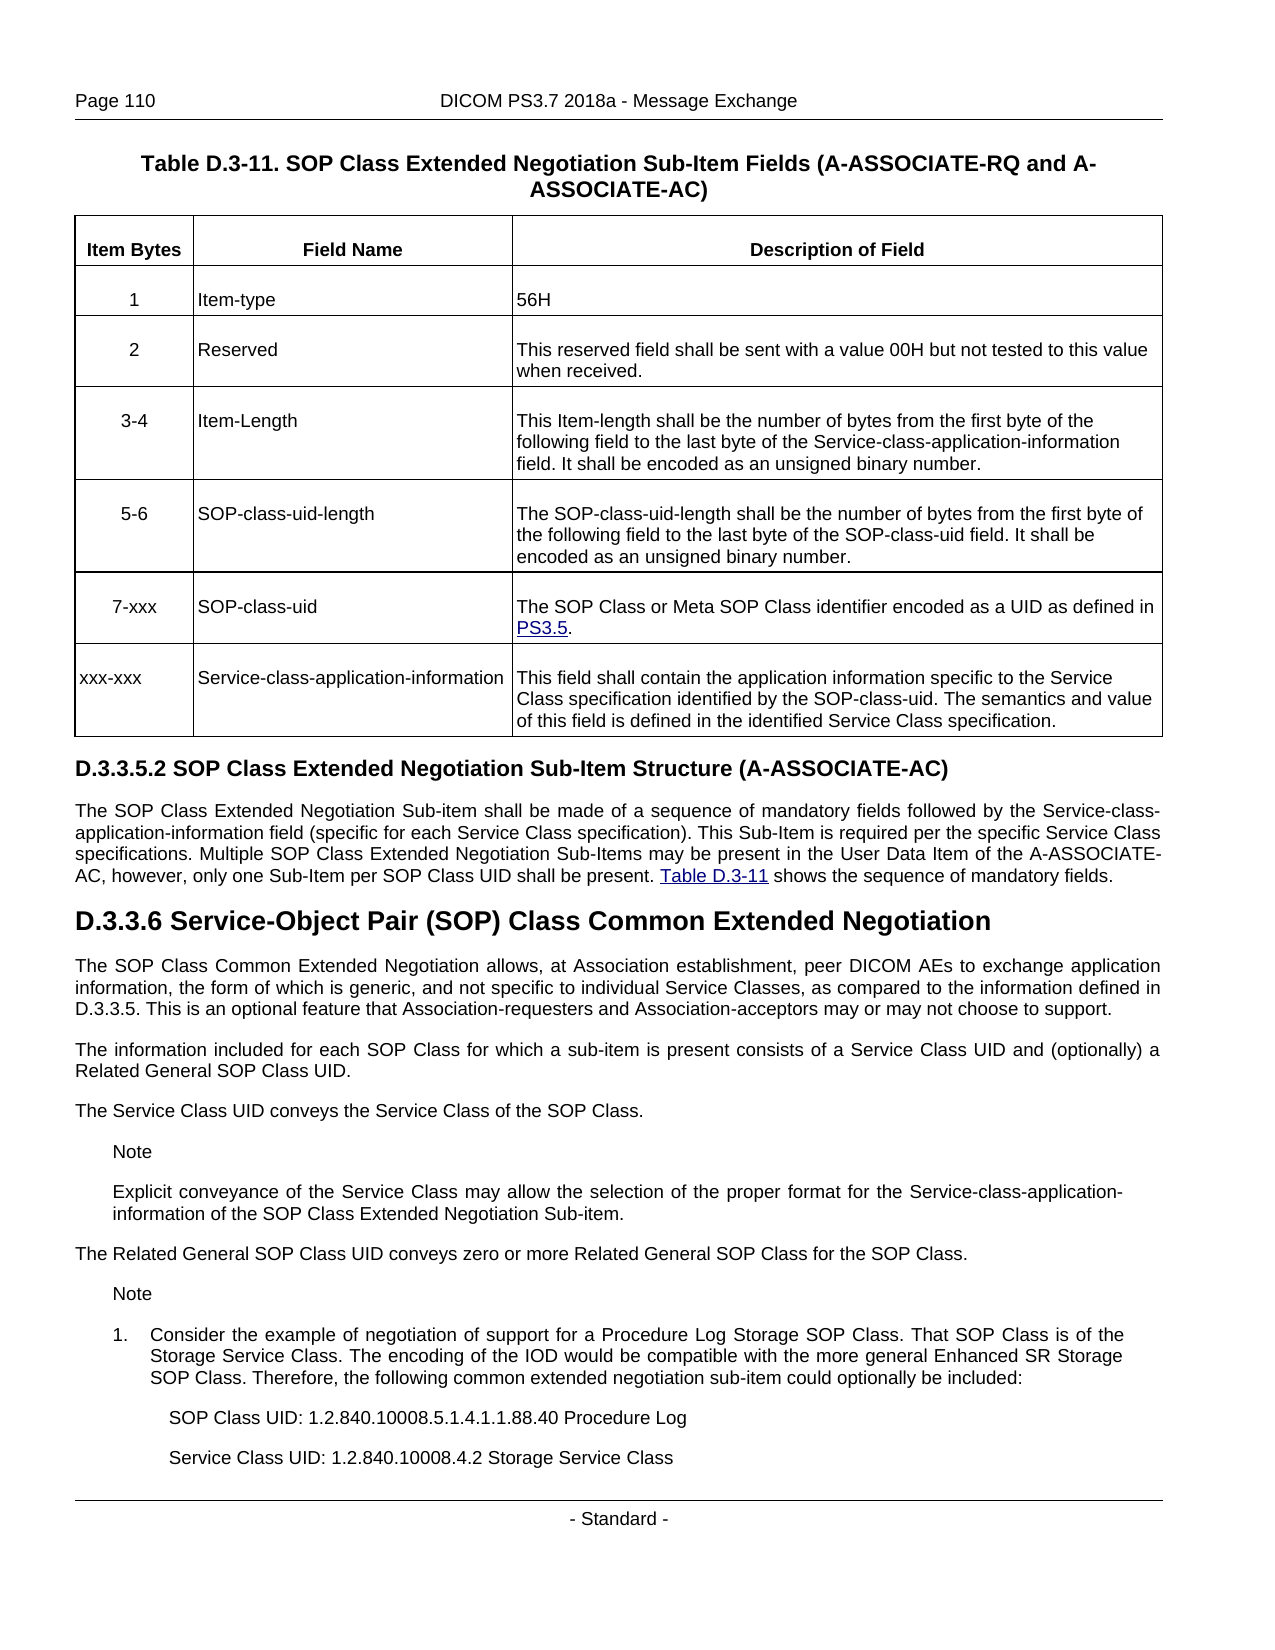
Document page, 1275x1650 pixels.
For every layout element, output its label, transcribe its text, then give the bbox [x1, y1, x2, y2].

table_cell 3-4 [76, 387, 193, 479]
text Note [112, 1283, 1125, 1304]
table_cell Service-class-application-information [194, 644, 512, 736]
table_cell The SOP-class-uid-length shall be the number of bytes from the first byte of the following field to the last byte of the SOP-class-uid field. It shall be encoded as an unsigned binary number. [513, 480, 1162, 571]
text The SOP Class Extended Negotiation Sub-item shall be made of a sequence of mandatory fields followed by the Service-class-application-information field (specific for each Service Class specification). This Sub-Item is required per the specific Service Class specifications. Multiple SOP Class Extended Negotiation Sub-Items may be present in the User Data Item of the A-ASSOCIATE-AC, however, only one Sub-Item per SOP Class UID shall be present. Table D.3-11 shows the sequence of mandatory fields. [75, 800, 1162, 886]
text Service Class UID: 1.2.840.10008.4.2 Storage Service Class [169, 1447, 1125, 1469]
table_cell The SOP Class or Meta SOP Class identifier encoded as a UID as defined in PS3.5. [513, 573, 1162, 643]
text The information included for each SOP Class for which a sub-item is present consists of a Service Class UID and (optionally) a Related General SOP Class UID. [75, 1038, 1162, 1081]
table_cell 7-xxx [76, 573, 193, 643]
text SOP Class UID: 1.2.840.10008.5.1.4.1.1.88.40 Procedure Log [169, 1407, 1125, 1428]
table_header Description of Field [513, 216, 1162, 265]
table_cell This Item-length shall be the number of bytes from the first byte of the following field to the last byte of the Service-class-application-information field. It shall be encoded as an unsigned binary number. [513, 387, 1162, 479]
table_cell This reserved field shall be sent with a value 00H but not tested to this value when received. [513, 316, 1162, 386]
table_cell 2 [76, 316, 193, 386]
table_cell xxx-xxx [76, 644, 193, 736]
text Note [112, 1141, 1125, 1162]
table_cell SOP-class-uid-length [194, 480, 512, 571]
table_cell Item-type [194, 266, 512, 314]
table_cell SOP-class-uid [194, 573, 512, 643]
text The SOP Class Common Extended Negotiation allows, at Association establishment, peer DICOM AEs to exchange application information, the form of which is generic, and not specific to individual Service Classes, as compared to the information defined in D.3.3.5. This is an optional feature that Association-requesters and Association-acceptors may or may not choose to support. [75, 955, 1162, 1019]
text D.3.3.6 Service-Object Pair (SOP) Class Common Extended Negotiation [75, 905, 1162, 936]
table_cell 5-6 [76, 480, 193, 571]
text Table D.3-11. SOP Class Extended Negotiation Sub-Item Fields (A-ASSOCIATE-RQ and A-ASSOCIATE-AC) [75, 150, 1162, 202]
table_cell 56H [513, 266, 1162, 314]
table_cell Item-Length [194, 387, 512, 479]
text The Related General SOP Class UID conveys zero or more Related General SOP Class for the SOP Class. [75, 1243, 1162, 1264]
table_header Field Name [194, 216, 512, 265]
table_cell 1 [76, 266, 193, 314]
text Explicit conveyance of the Service Class may allow the selection of the proper format for the Service-class-application-information of the SOP Class Extended Negotiation Sub-item. [112, 1181, 1125, 1224]
table_header Item Bytes [76, 216, 193, 265]
text D.3.3.5.2 SOP Class Extended Negotiation Sub-Item Structure (A-ASSOCIATE-AC) [75, 755, 1162, 781]
list Consider the example of negotiation of support for a Procedure Log Storage SOP Class. That SOP Class is of the Storage Service Class. The encoding of the IOD would be compatible with the more general Enhanced SR Storage SOP Class. Therefore, the following common extended negotiation sub-item could optionally be included: [112, 1323, 1125, 1388]
text The Service Class UID conveys the Service Class of the SOP Class. [75, 1100, 1162, 1122]
table_cell This field shall contain the application information specific to the Service Class specification identified by the SOP-class-uid. The semantics and value of this field is defined in the identified Service Class specification. [513, 644, 1162, 736]
table_cell Reserved [194, 316, 512, 386]
